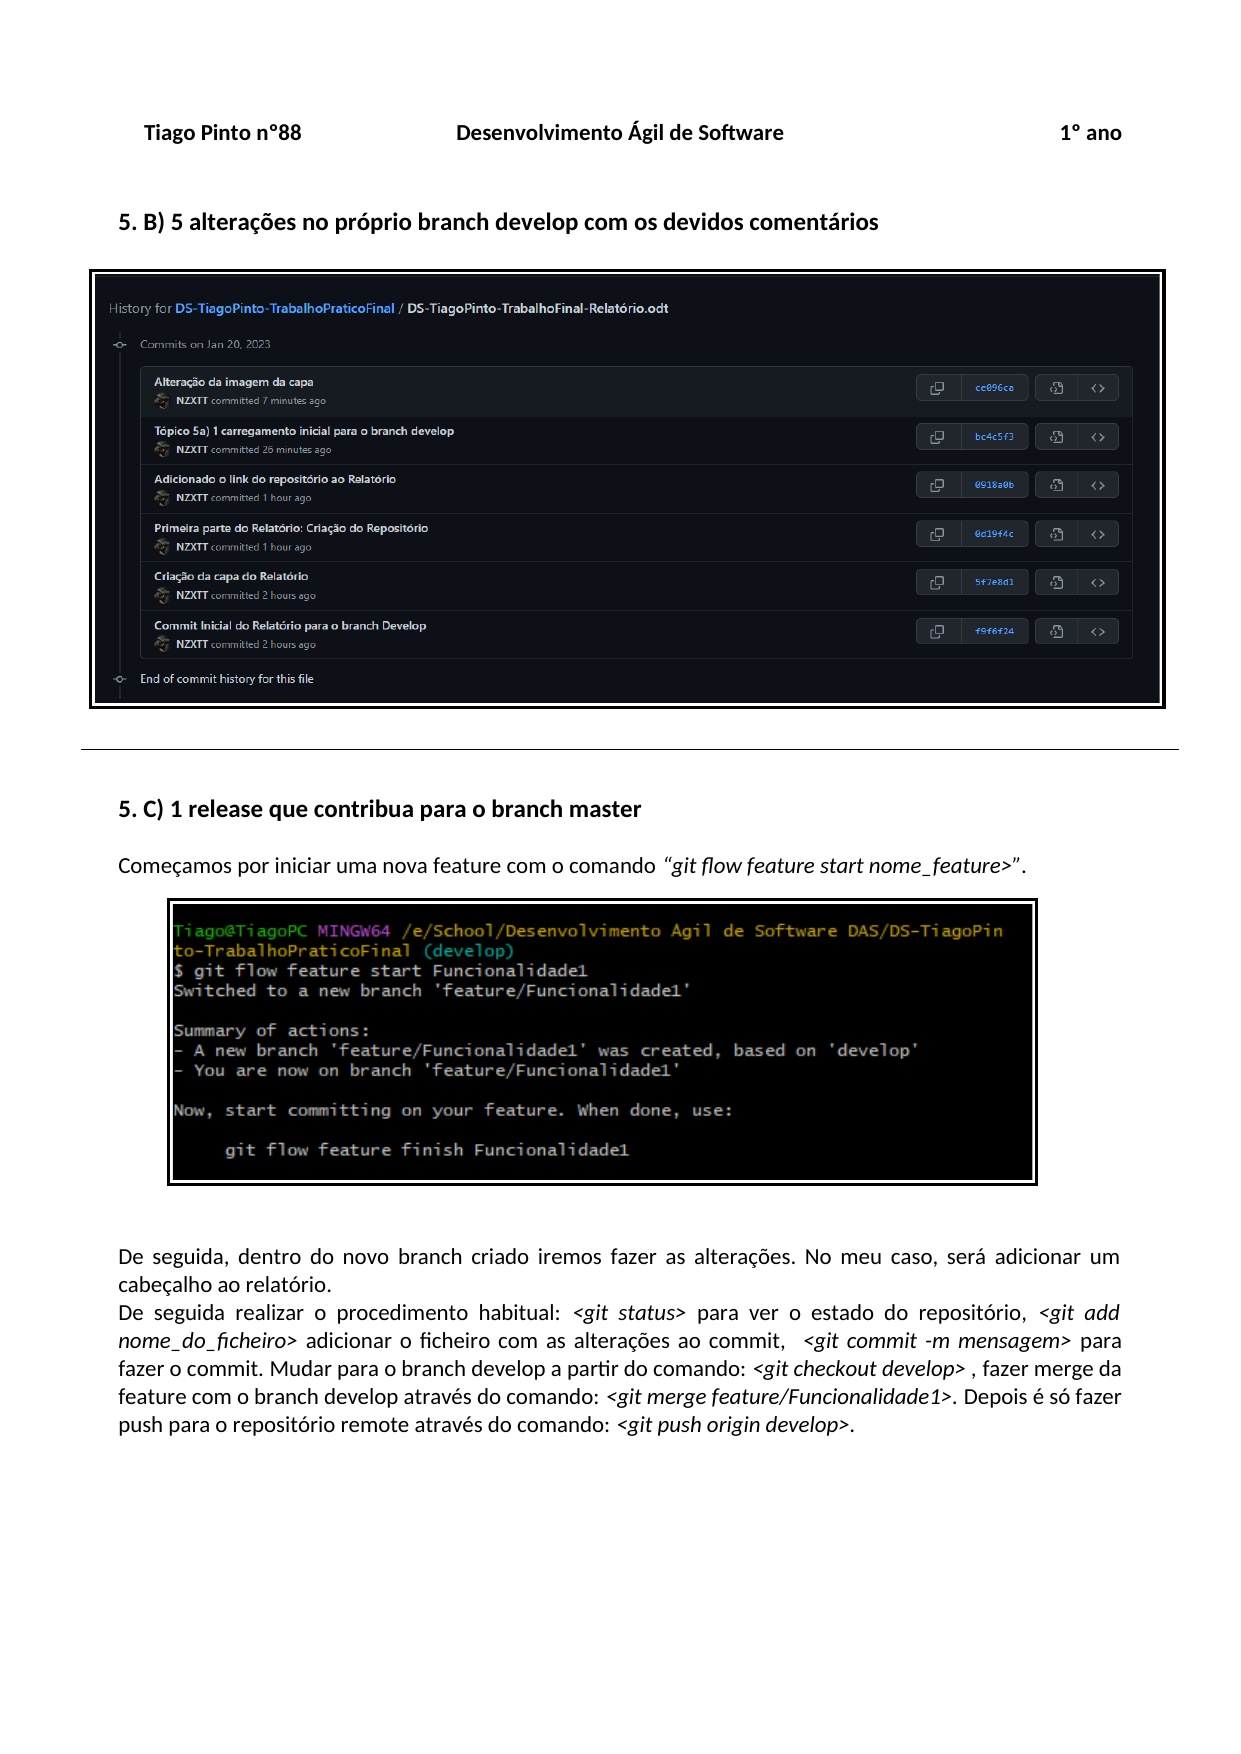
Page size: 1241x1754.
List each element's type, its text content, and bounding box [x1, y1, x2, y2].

text De seguida realizar o procedimento habitual: <git status> para ver o estado do repositório, <git add nome_do_ficheiro> adicionar o ficheiro com as alterações ao commit, <git commit -m mensagem> para fazer o commit. Mudar para o branch develop a partir do comando: <git checkout develop> , fazer merge da feature com o branch develop através do comando: <git merge feature/Funcionalidade1>. Depois é só fazer push para o repositório remote através do comando: <git push origin develop>. [118, 1298, 1122, 1438]
text De seguida, dentro do novo branch criado iremos fazer as alterações. No meu caso, será adicionar um cabeçalho ao relatório. [118, 1242, 1122, 1298]
text Começamos por iniciar uma nova feature com o comando “git flow feature start nome_feature>”. [118, 852, 1122, 880]
picture [172, 904, 1033, 1180]
text 5. B) 5 alterações no próprio branch develop com os devidos comentários [118, 206, 1122, 237]
picture [95, 274, 1160, 703]
text 5. C) 1 release que contribua para o branch master [118, 793, 1122, 824]
